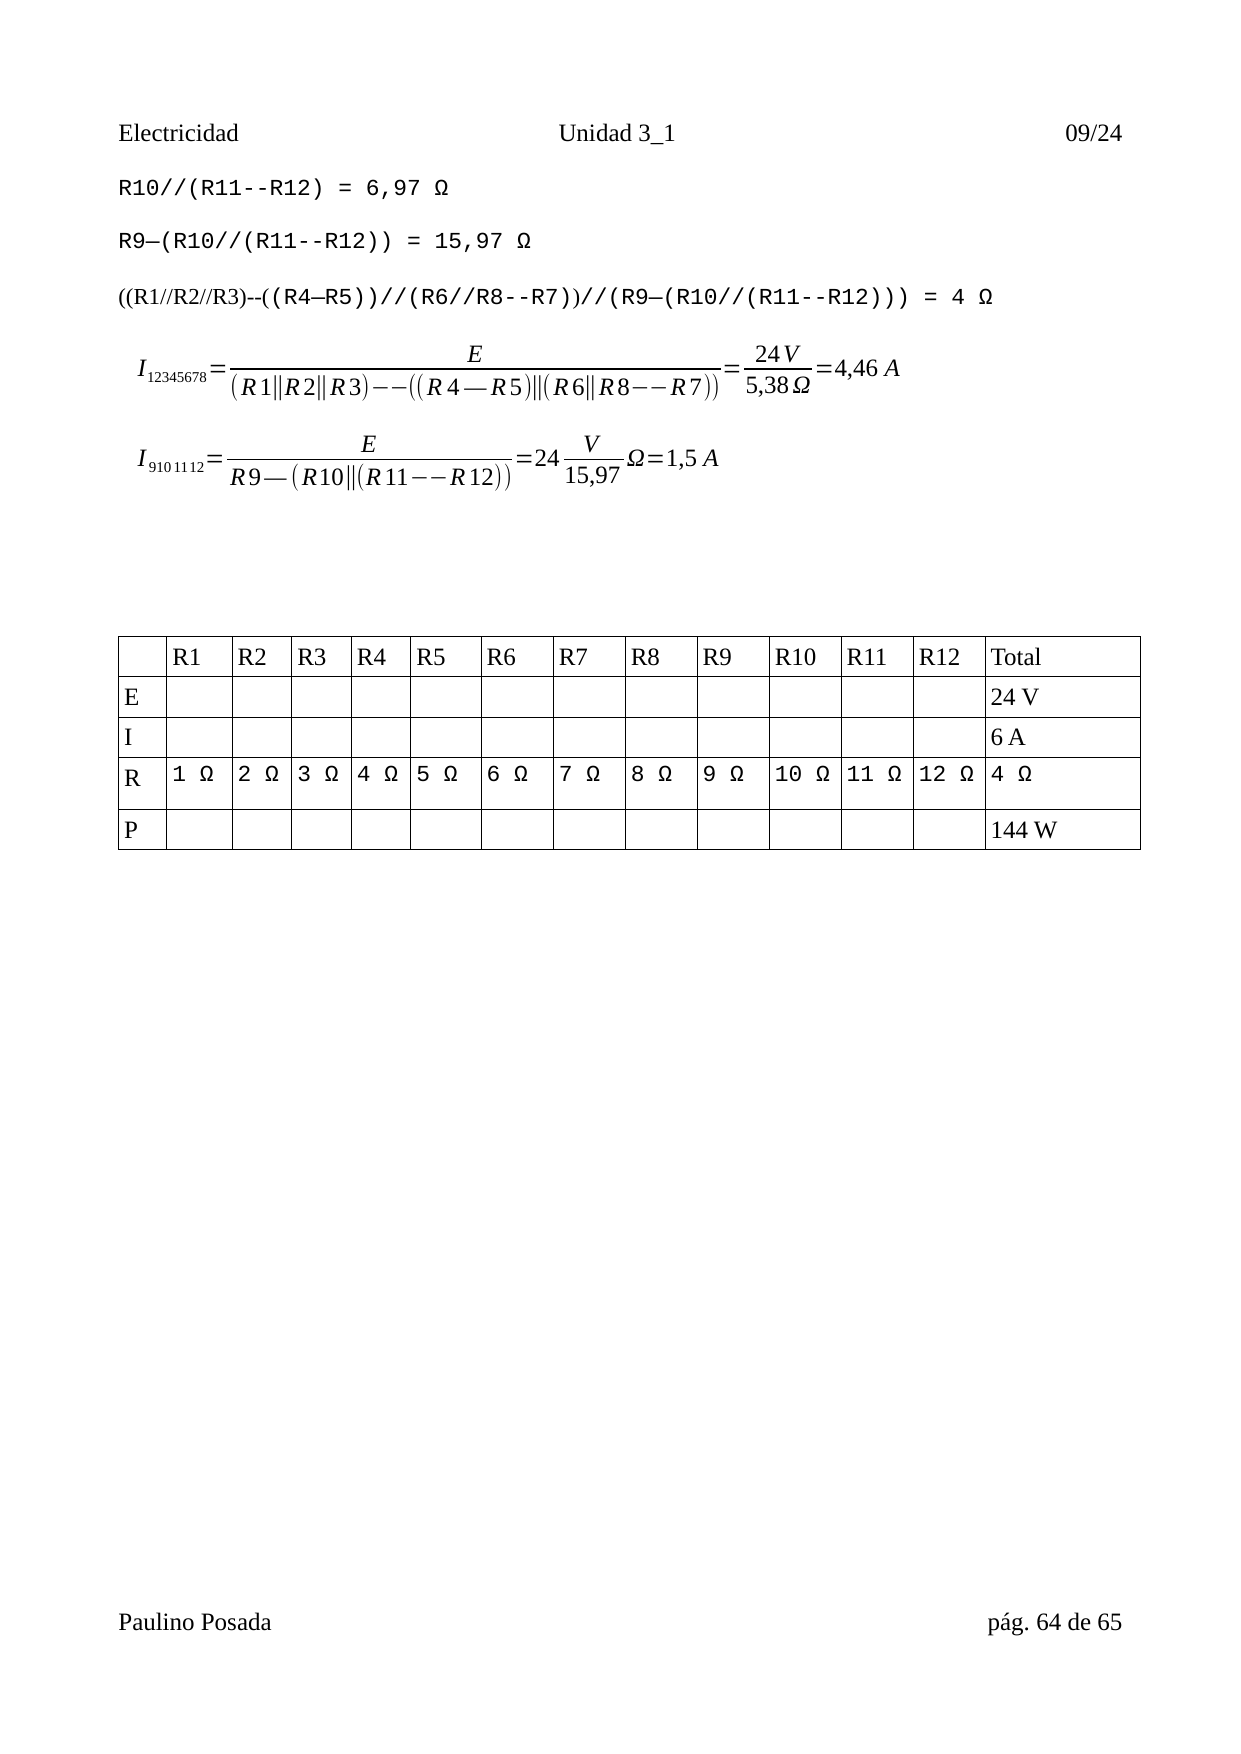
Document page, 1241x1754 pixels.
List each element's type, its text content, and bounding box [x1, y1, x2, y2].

table_cell [292, 677, 351, 717]
table_cell [770, 810, 841, 849]
table_header R2 [233, 637, 291, 676]
table_cell [352, 677, 410, 717]
table_cell 11 Ω [842, 758, 913, 809]
table_cell [233, 677, 291, 717]
table_header [119, 637, 166, 676]
table_cell 12 Ω [914, 758, 985, 809]
table_cell [842, 677, 913, 717]
table_cell [233, 718, 291, 757]
table_header R11 [842, 637, 913, 676]
table_cell [292, 810, 351, 849]
table_header R5 [411, 637, 481, 676]
table_cell [842, 810, 913, 849]
text R9—(R10//(R11--R12)) = 15,97 Ω [118, 230, 1122, 256]
table_cell [698, 810, 769, 849]
table_cell 2 Ω [233, 758, 291, 809]
table_cell [914, 810, 985, 849]
table_header R4 [352, 637, 410, 676]
table_cell [411, 810, 481, 849]
table_cell [411, 677, 481, 717]
table_cell 24 V [986, 677, 1140, 717]
table_cell 4 Ω [352, 758, 410, 809]
table_cell [233, 810, 291, 849]
table_cell [554, 677, 625, 717]
table_cell 3 Ω [292, 758, 351, 809]
table_cell [167, 677, 232, 717]
table_cell 8 Ω [626, 758, 697, 809]
table_cell [626, 718, 697, 757]
table_header R7 [554, 637, 625, 676]
table_cell [554, 810, 625, 849]
table_cell [698, 677, 769, 717]
table_header R6 [482, 637, 553, 676]
table_cell [842, 718, 913, 757]
table_cell I [119, 718, 166, 757]
table_cell 10 Ω [770, 758, 841, 809]
table_cell [698, 718, 769, 757]
table_cell R [119, 758, 166, 809]
table_cell [482, 677, 553, 717]
table_header R3 [292, 637, 351, 676]
table_cell [292, 718, 351, 757]
table_cell 9 Ω [698, 758, 769, 809]
table_cell [167, 810, 232, 849]
table_cell [352, 810, 410, 849]
table_cell [914, 718, 985, 757]
table_cell 5 Ω [411, 758, 481, 809]
table_cell 4 Ω [986, 758, 1140, 809]
table_header R9 [698, 637, 769, 676]
table_header R10 [770, 637, 841, 676]
table_header R8 [626, 637, 697, 676]
table_cell [352, 718, 410, 757]
table_cell [554, 718, 625, 757]
table_cell 1 Ω [167, 758, 232, 809]
table_header Total [986, 637, 1140, 676]
table_cell [482, 718, 553, 757]
table_cell 6 A [986, 718, 1140, 757]
table_cell [411, 718, 481, 757]
table_cell [626, 677, 697, 717]
table_cell [482, 810, 553, 849]
table_cell [770, 677, 841, 717]
table_cell [770, 718, 841, 757]
table_cell P [119, 810, 166, 849]
table_header R1 [167, 637, 232, 676]
table_cell E [119, 677, 166, 717]
text ((R1//R2//R3)--((R4—R5))//(R6//R8--R7))//(R9—(R10//(R11--R12))) = 4 Ω [118, 283, 1122, 311]
table_cell 6 Ω [482, 758, 553, 809]
table_header R12 [914, 637, 985, 676]
table_cell [626, 810, 697, 849]
table_cell 144 W [986, 810, 1140, 849]
text R10//(R11--R12) = 6,97 Ω [118, 176, 1122, 202]
table_cell [914, 677, 985, 717]
table_cell [167, 718, 232, 757]
table_cell 7 Ω [554, 758, 625, 809]
